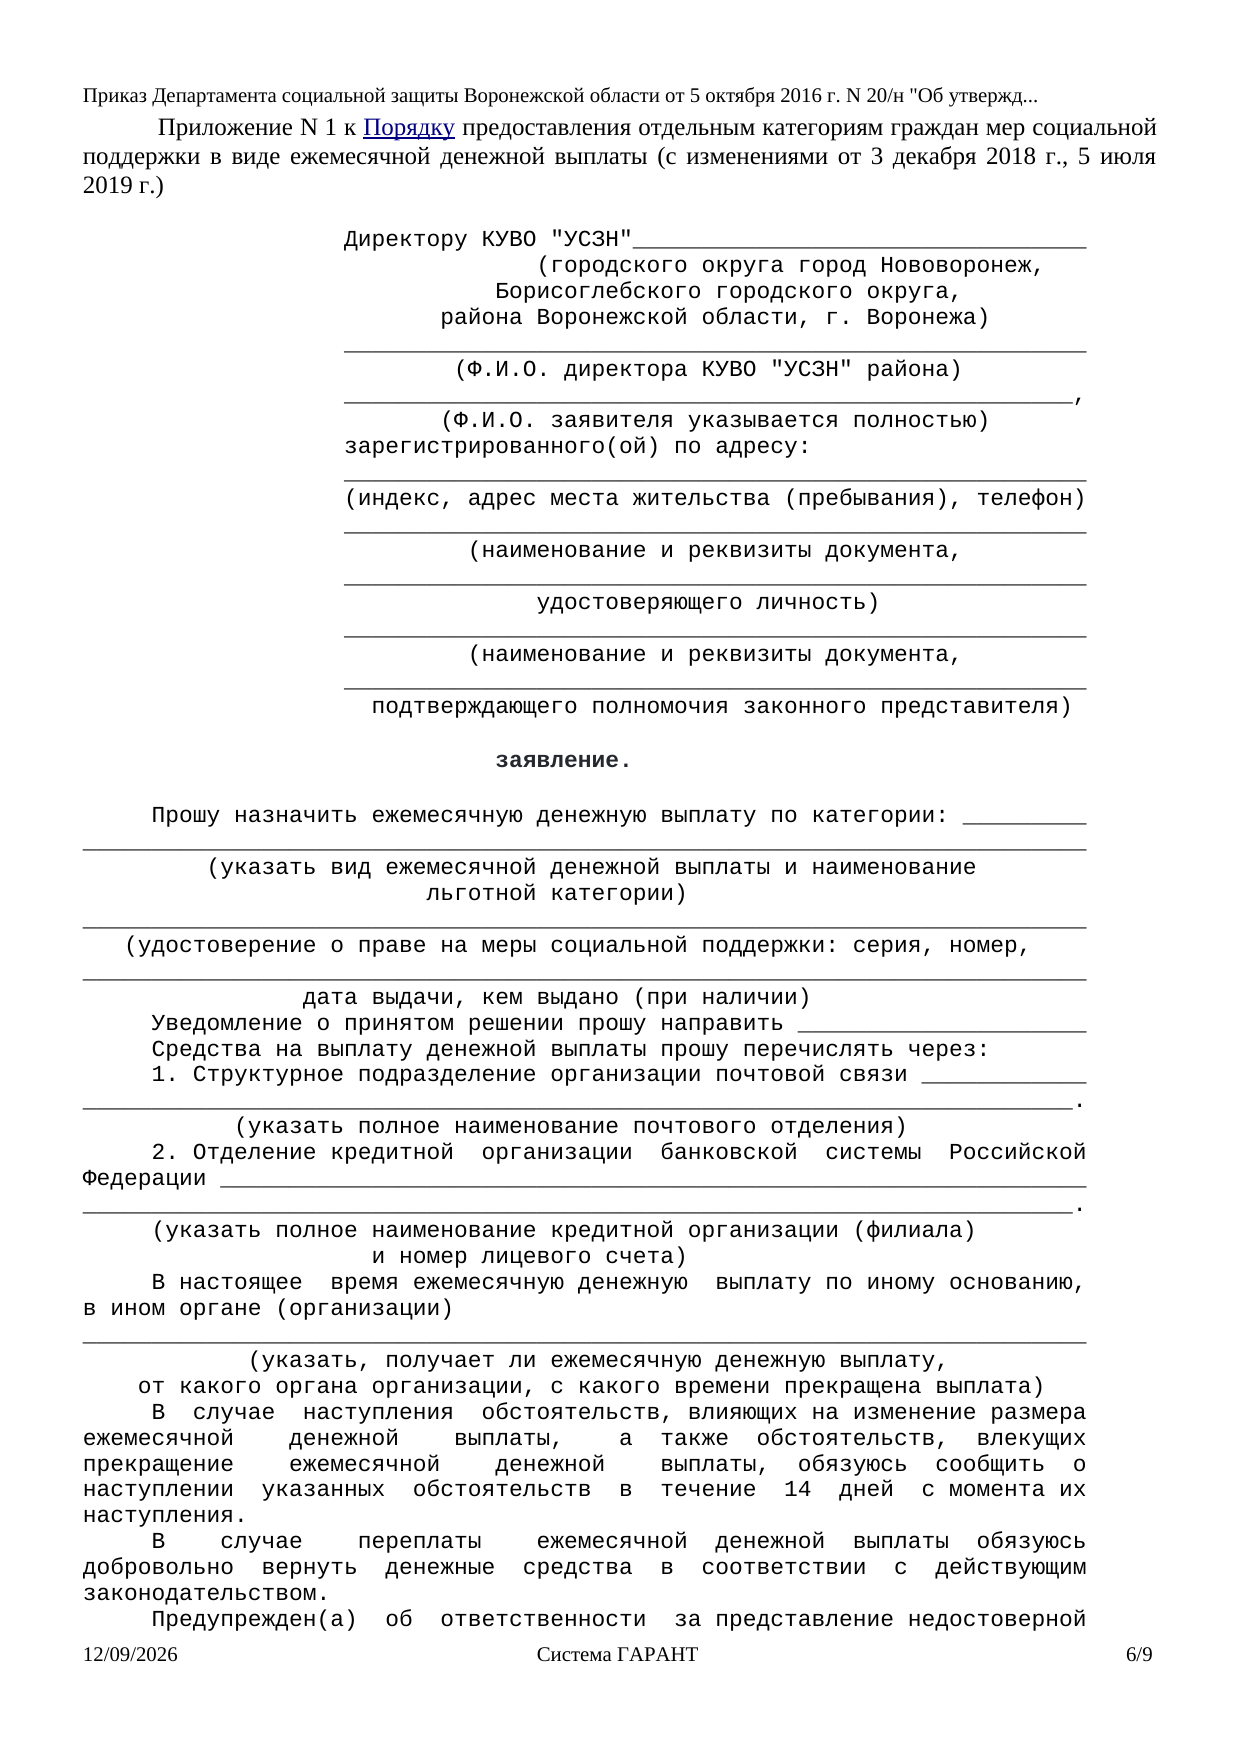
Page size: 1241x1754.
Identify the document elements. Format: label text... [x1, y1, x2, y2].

text зарегистрированного(ой) по адресу: [83, 435, 1157, 461]
text наступления. [83, 1504, 1157, 1530]
text 1. Структурное подразделение организации почтовой связи ____________ [83, 1063, 1157, 1089]
text от какого органа организации, с какого времени прекращена выплата) [83, 1374, 1157, 1400]
text Приложение N 1 к Порядку предоставления отдельным категориям граждан мер социальной поддержки в виде ежемесячной денежной выплаты (с изменениями от 3 декабря 2018 г., 5 июля 2019 г.) [83, 112, 1157, 198]
text ________________________________________________________________________. [83, 1089, 1157, 1115]
text В случае наступления обстоятельств, влияющих на изменение размера [83, 1400, 1157, 1426]
text (Ф.И.О. директора КУВО "УСЗН" района) [83, 357, 1157, 383]
text В случае переплаты ежемесячной денежной выплаты обязуюсь [83, 1530, 1157, 1556]
text ________________________________________________________________________. [83, 1192, 1157, 1218]
text ______________________________________________________ [83, 331, 1157, 357]
text (указать полное наименование почтового отделения) [83, 1115, 1157, 1141]
text ______________________________________________________ [83, 512, 1157, 538]
text наступлении указанных обстоятельств в течение 14 дней с момента их [83, 1478, 1157, 1504]
text Предупрежден(а) об ответственности за представление недостоверной [83, 1607, 1157, 1633]
text (удостоверение о праве на меры социальной поддержки: серия, номер, [83, 933, 1157, 959]
text ______________________________________________________ [83, 668, 1157, 694]
text (указать полное наименование кредитной организации (филиала) [83, 1218, 1157, 1244]
text Прошу назначить ежемесячную денежную выплату по категории: _________ [83, 803, 1157, 829]
text дата выдачи, кем выдано (при наличии) [83, 985, 1157, 1011]
text добровольно вернуть денежные средства в соответствии с действующим [83, 1556, 1157, 1582]
text (индекс, адрес места жительства (пребывания), телефон) [83, 487, 1157, 512]
text Уведомление о принятом решении прошу направить _____________________ [83, 1011, 1157, 1037]
text _________________________________________________________________________ [83, 1322, 1157, 1348]
text льготной категории) [83, 881, 1157, 907]
text _____________________________________________________, [83, 383, 1157, 409]
text района Воронежской области, г. Воронежа) [83, 305, 1157, 331]
text заявление. [83, 749, 1157, 775]
text В настоящее время ежемесячную денежную выплату по иному основанию, [83, 1270, 1157, 1296]
text _________________________________________________________________________ [83, 907, 1157, 933]
text законодательством. [83, 1582, 1157, 1607]
text в ином органе (организации) [83, 1296, 1157, 1322]
text подтверждающего полномочия законного представителя) [83, 694, 1157, 720]
text и номер лицевого счета) [83, 1244, 1157, 1270]
text Федерации _______________________________________________________________ [83, 1167, 1157, 1192]
text _________________________________________________________________________ [83, 829, 1157, 855]
text ______________________________________________________ [83, 564, 1157, 590]
text Директору КУВО "УСЗН"_________________________________ [83, 227, 1157, 253]
text (городского округа город Нововоронеж, [83, 253, 1157, 279]
text (наименование и реквизиты документа, [83, 642, 1157, 668]
text ______________________________________________________ [83, 461, 1157, 487]
text (указать, получает ли ежемесячную денежную выплату, [83, 1348, 1157, 1374]
text (указать вид ежемесячной денежной выплаты и наименование [83, 855, 1157, 881]
text (наименование и реквизиты документа, [83, 538, 1157, 564]
text _________________________________________________________________________ [83, 959, 1157, 985]
text удостоверяющего личность) [83, 590, 1157, 616]
text ______________________________________________________ [83, 616, 1157, 642]
text Борисоглебского городского округа, [83, 279, 1157, 305]
text 2. Отделение кредитной организации банковской системы Российской [83, 1141, 1157, 1167]
text Средства на выплату денежной выплаты прошу перечислять через: [83, 1037, 1157, 1063]
text ежемесячной денежной выплаты, а также обстоятельств, влекущих [83, 1426, 1157, 1452]
text (Ф.И.О. заявителя указывается полностью) [83, 409, 1157, 435]
text прекращение ежемесячной денежной выплаты, обязуюсь сообщить о [83, 1452, 1157, 1478]
